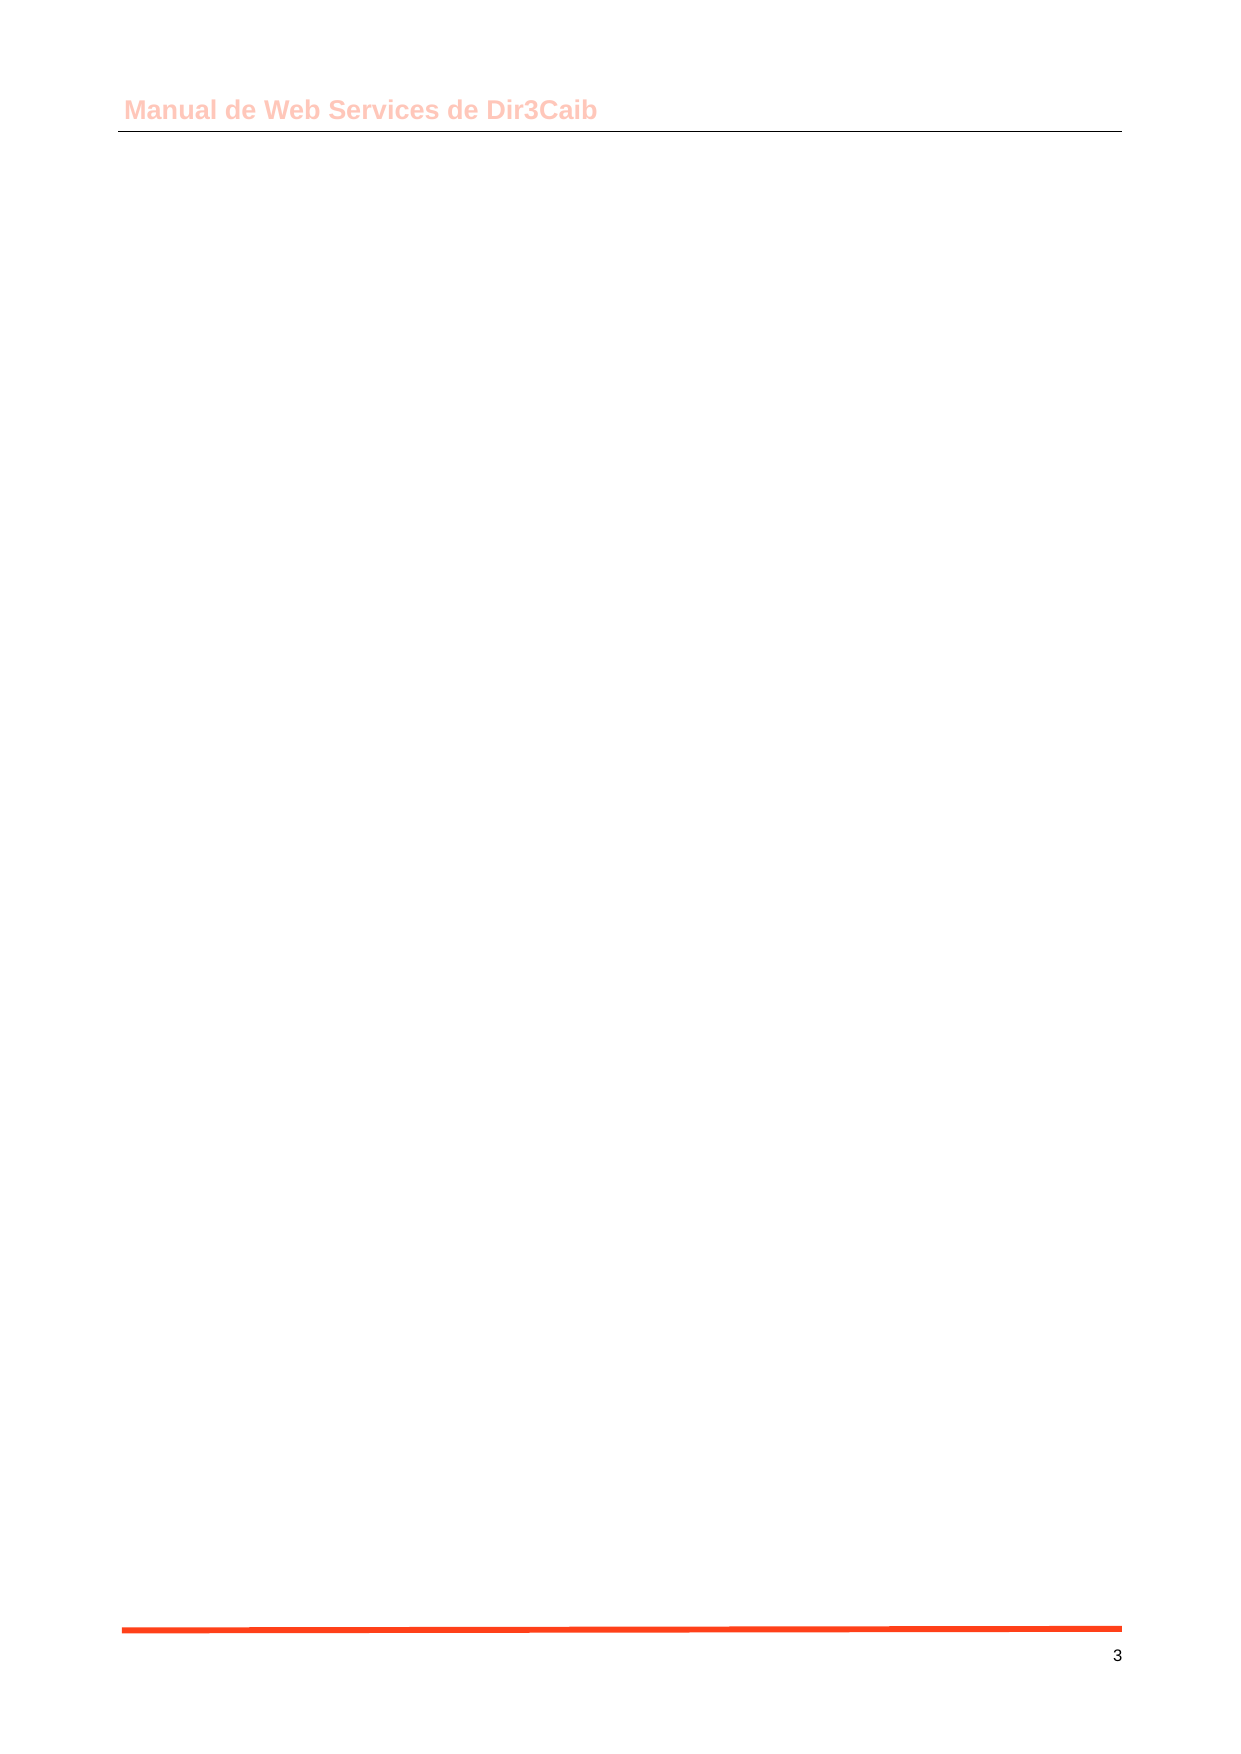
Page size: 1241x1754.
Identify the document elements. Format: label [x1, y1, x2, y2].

table_cell [117, 192, 1123, 230]
